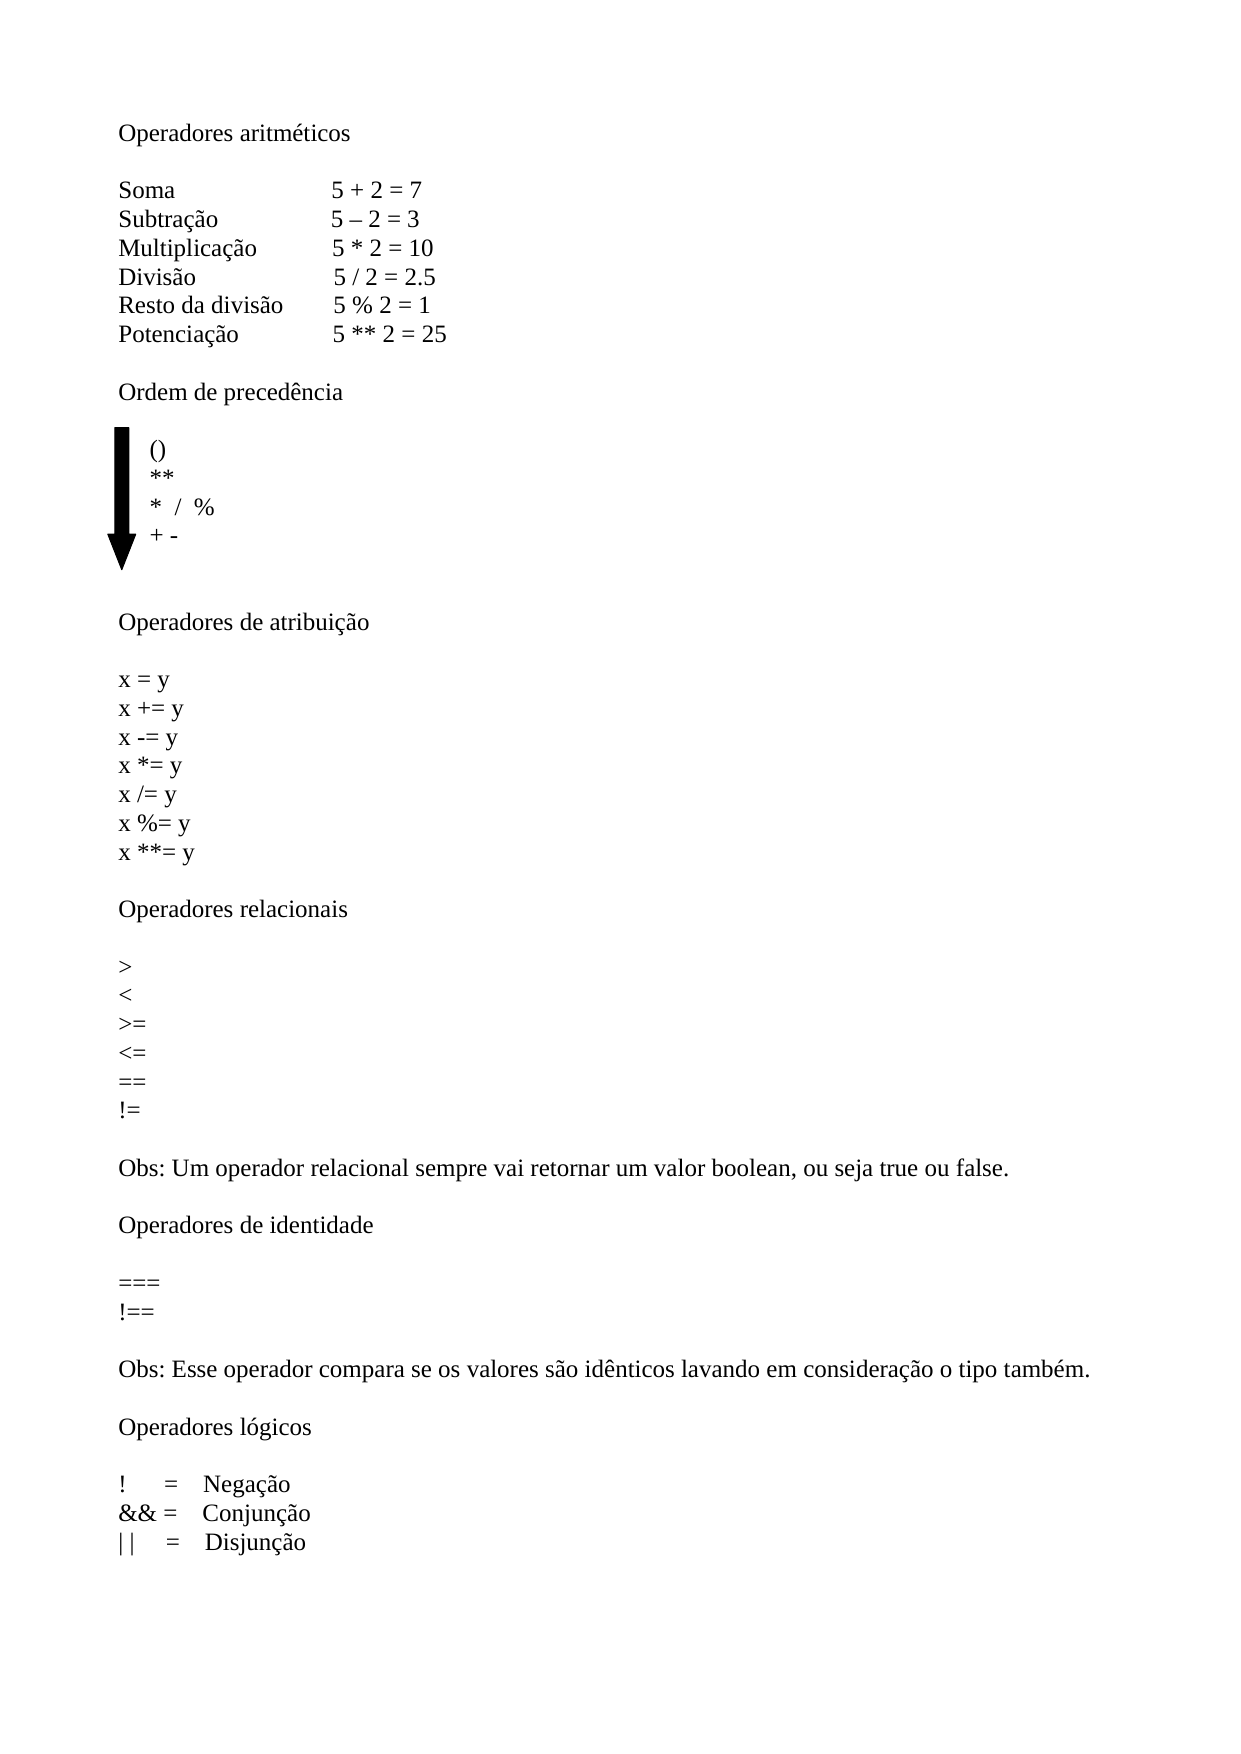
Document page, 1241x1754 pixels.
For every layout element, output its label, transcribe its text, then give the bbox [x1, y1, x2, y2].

text Operadores relacionais [118, 894, 1122, 923]
text Soma 5 + 2 = 7 [118, 176, 1122, 204]
text x *= y [118, 751, 1122, 779]
text ** [130, 463, 1122, 492]
text Potenciação 5 ** 2 = 25 [118, 319, 1122, 348]
text >= [118, 1009, 1122, 1038]
text <= [118, 1038, 1122, 1067]
text Subtração 5 – 2 = 3 [118, 204, 1122, 233]
text + - [130, 521, 1122, 549]
text == [118, 1067, 1122, 1096]
text x **= y [118, 837, 1122, 866]
text | | = Disjunção [118, 1527, 1122, 1556]
text != [118, 1096, 1122, 1124]
text Operadores de identidade [118, 1211, 1122, 1239]
text * / % [130, 492, 1122, 521]
text Obs: Esse operador compara se os valores são idênticos lavando em consideração o tipo também. [118, 1354, 1122, 1383]
text Operadores aritméticos [118, 118, 1122, 147]
text () [130, 434, 1122, 463]
text Operadores de atribuição [118, 607, 1122, 636]
text x += y [118, 693, 1122, 722]
text x -= y [118, 722, 1122, 751]
text !== [118, 1297, 1122, 1326]
text Operadores lógicos [118, 1412, 1122, 1441]
text x /= y [118, 779, 1122, 808]
text Ordem de precedência [118, 377, 1122, 406]
text && = Conjunção [118, 1498, 1122, 1527]
text < [118, 981, 1122, 1009]
text > [118, 952, 1122, 981]
text === [118, 1268, 1122, 1297]
text ! = Negação [118, 1469, 1122, 1498]
text Obs: Um operador relacional sempre vai retornar um valor boolean, ou seja true ou false. [118, 1153, 1122, 1182]
text x = y [118, 664, 1122, 693]
text Divisão 5 / 2 = 2.5 [118, 262, 1122, 291]
text x %= y [118, 808, 1122, 837]
text Multiplicação 5 * 2 = 10 [118, 233, 1122, 262]
text Resto da divisão 5 % 2 = 1 [118, 291, 1122, 319]
